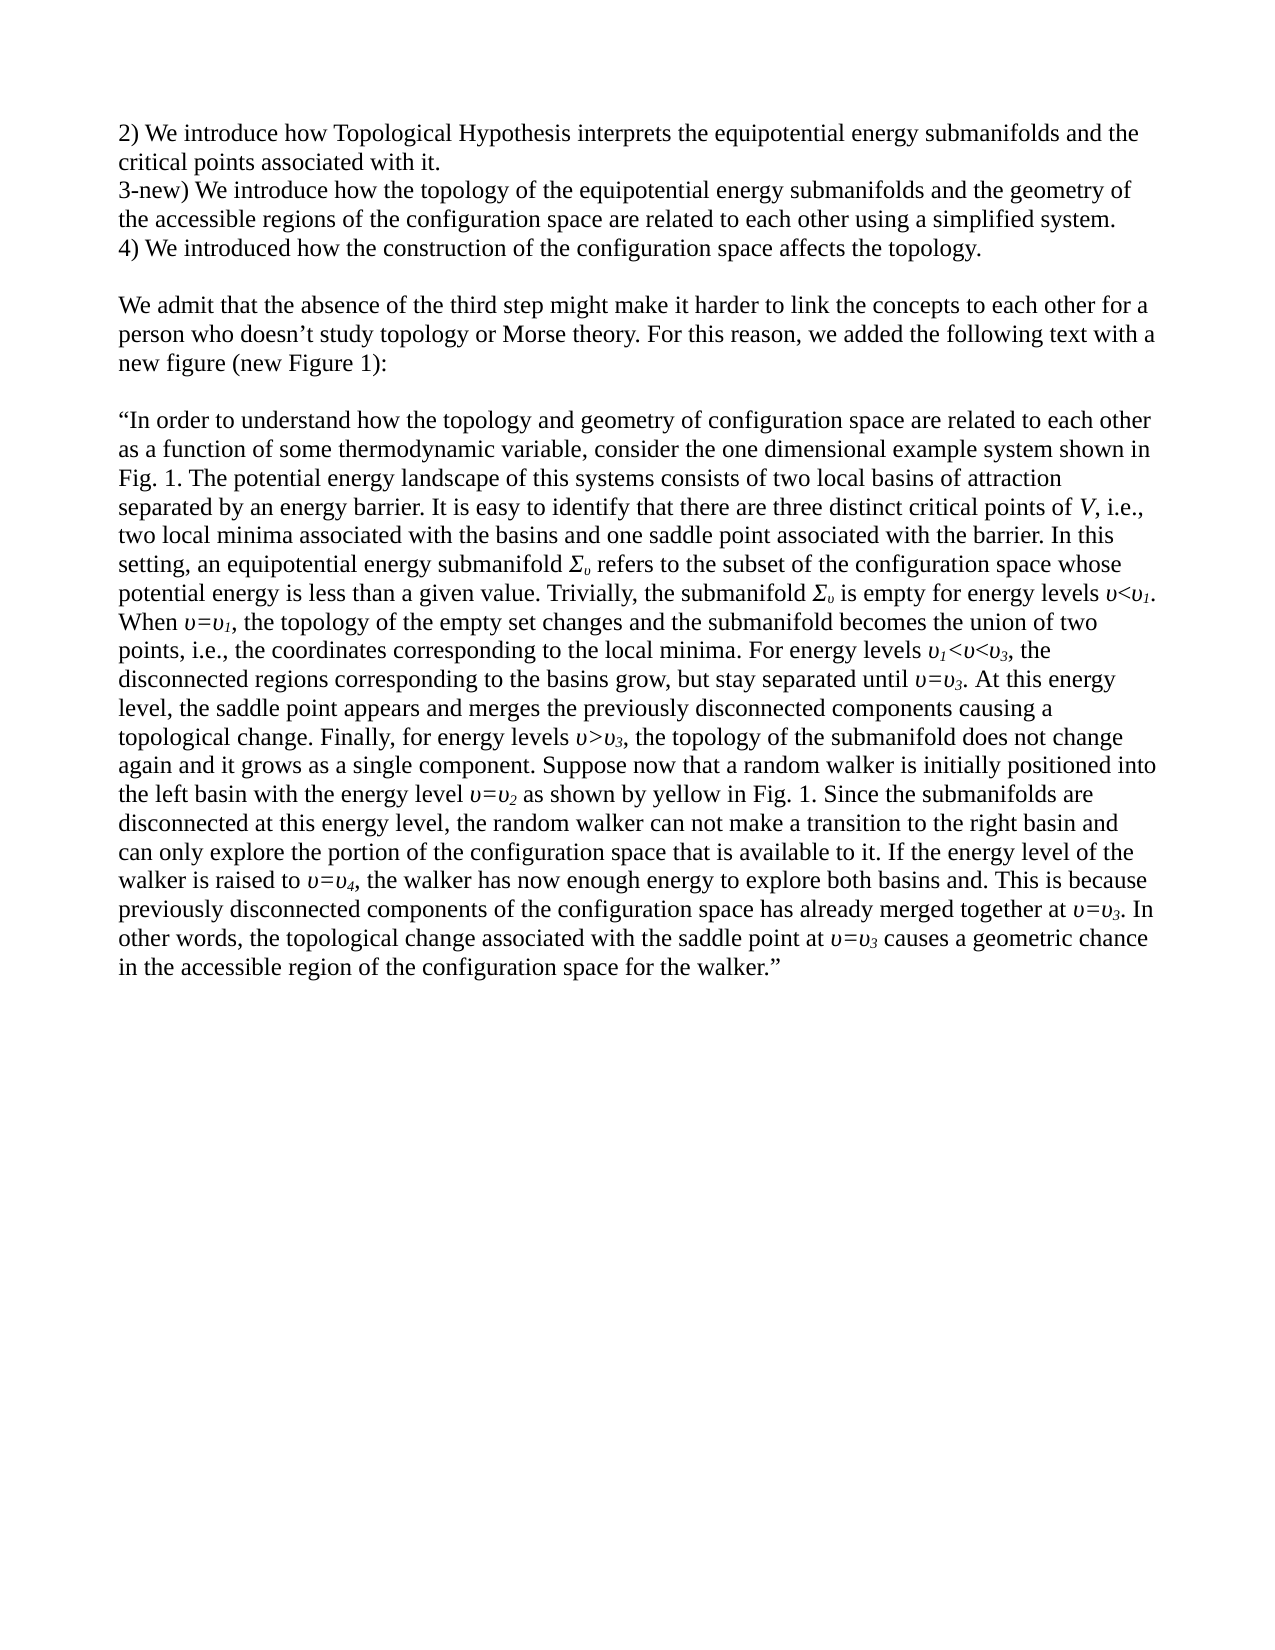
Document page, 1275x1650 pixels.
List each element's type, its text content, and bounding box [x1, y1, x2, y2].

text “In order to understand how the topology and geometry of configuration space are related to each other as a function of some thermodynamic variable, consider the one dimensional example system shown in Fig. 1. The potential energy landscape of this systems consists of two local basins of attraction separated by an energy barrier. It is easy to identify that there are three distinct critical points of V, i.e., two local minima associated with the basins and one saddle point associated with the barrier. In this setting, an equipotential energy submanifold Συ refers to the subset of the configuration space whose potential energy is less than a given value. Trivially, the submanifold Συ is empty for energy levels υ<υ1. When υ=υ1, the topology of the empty set changes and the submanifold becomes the union of two points, i.e., the coordinates corresponding to the local minima. For energy levels υ1<υ<υ3, the disconnected regions corresponding to the basins grow, but stay separated until υ=υ3. At this energy level, the saddle point appears and merges the previously disconnected components causing a topological change. Finally, for energy levels υ>υ3, the topology of the submanifold does not change again and it grows as a single component. Suppose now that a random walker is initially positioned into the left basin with the energy level υ=υ2 as shown by yellow in Fig. 1. Since the submanifolds are disconnected at this energy level, the random walker can not make a transition to the right basin and can only explore the portion of the configuration space that is available to it. If the energy level of the walker is raised to υ=υ4, the walker has now enough energy to explore both basins and. This is because previously disconnected components of the configuration space has already merged together at υ=υ3. In other words, the topological change associated with the saddle point at υ=υ3 causes a geometric chance in the accessible region of the configuration space for the walker.” [118, 406, 1157, 981]
text We admit that the absence of the third step might make it harder to link the concepts to each other for a person who doesn’t study topology or Morse theory. For this reason, we added the following text with a new figure (new Figure 1): [118, 291, 1157, 377]
text 2) We introduce how Topological Hypothesis interprets the equipotential energy submanifolds and the critical points associated with it. [118, 118, 1157, 176]
text 3-new) We introduce how the topology of the equipotential energy submanifolds and the geometry of the accessible regions of the configuration space are related to each other using a simplified system. [118, 176, 1157, 233]
text 4) We introduced how the construction of the configuration space affects the topology. [118, 233, 1157, 262]
